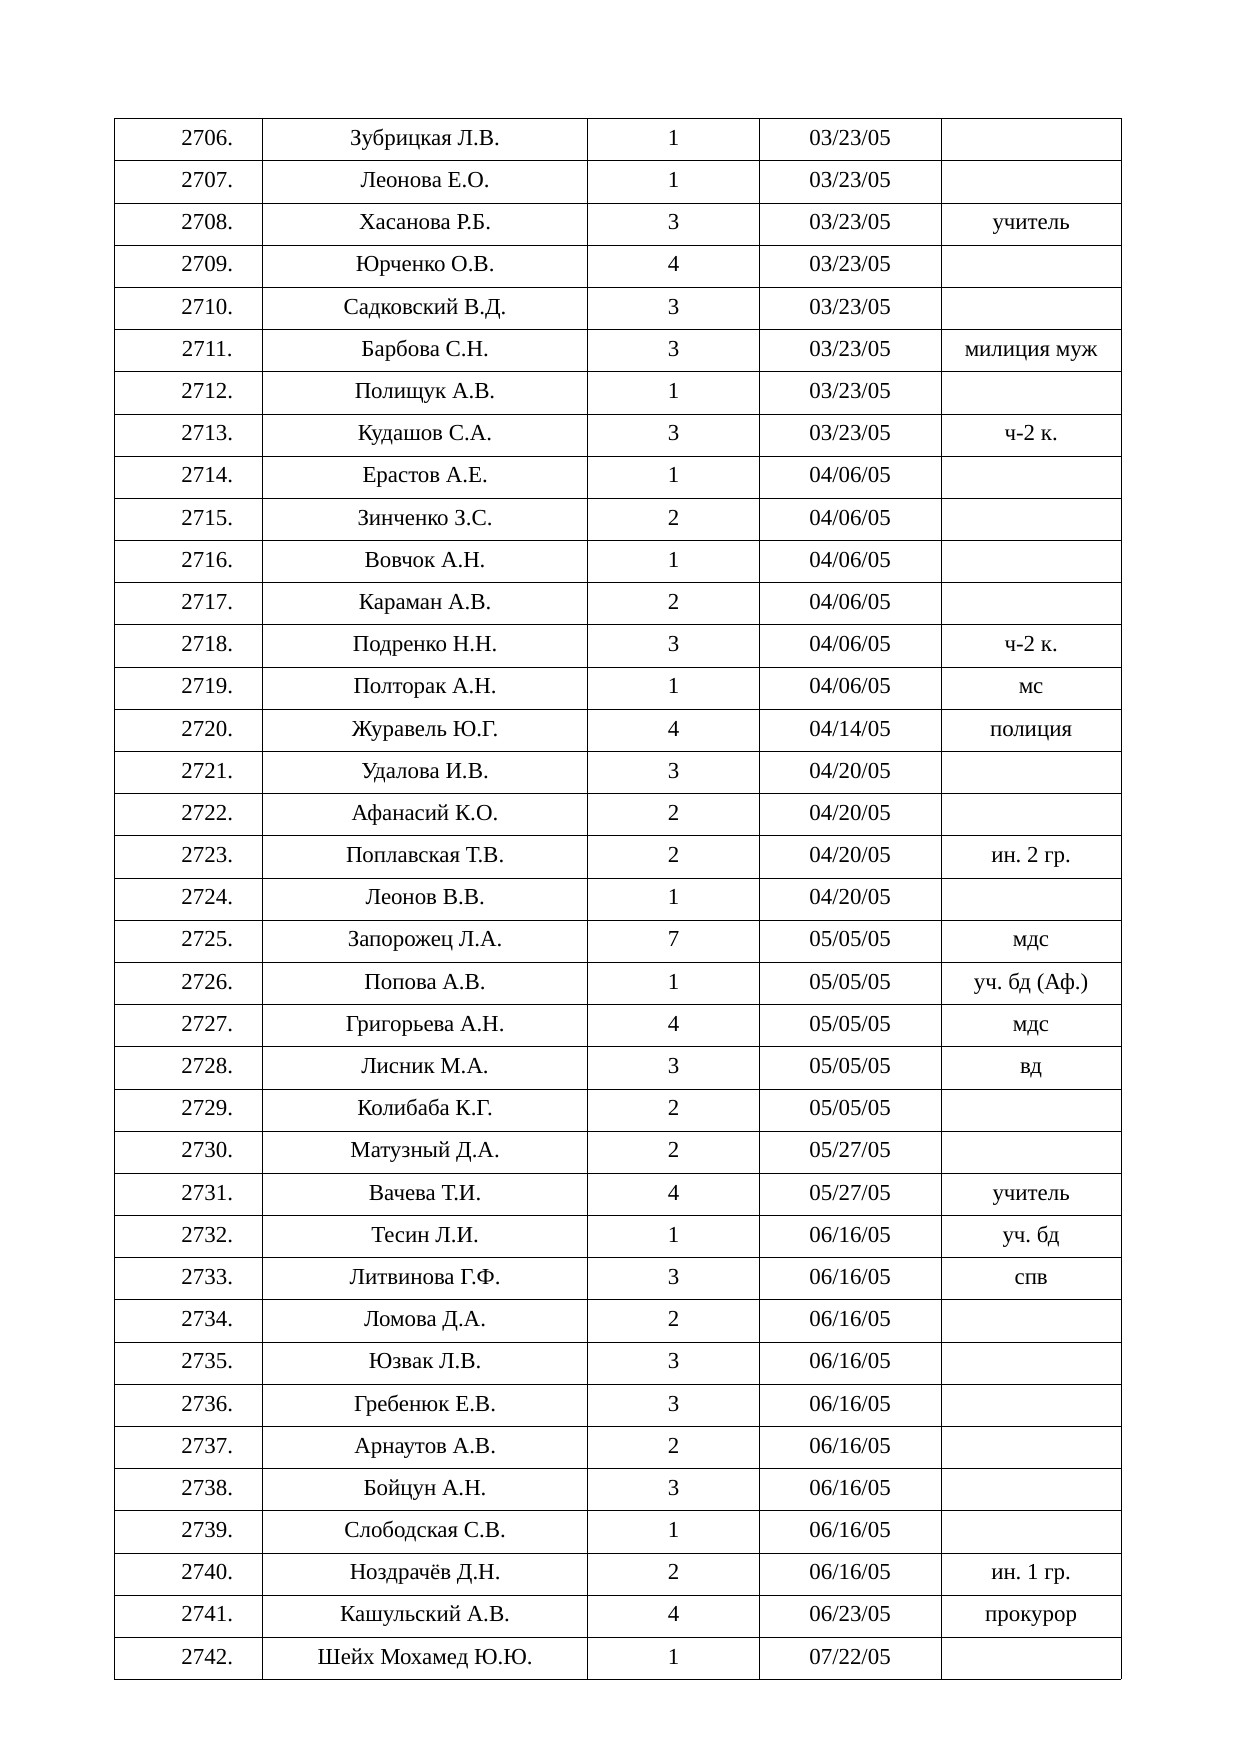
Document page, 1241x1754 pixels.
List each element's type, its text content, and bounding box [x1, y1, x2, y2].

table_cell [115, 1385, 262, 1426]
table_cell Слободская С.В. [263, 1511, 587, 1552]
table_cell [942, 246, 1121, 287]
table_cell [115, 1005, 262, 1046]
table_cell [115, 794, 262, 835]
table_cell Вачева Т.И. [263, 1174, 587, 1215]
table_cell Кашульский А.В. [263, 1596, 587, 1637]
table_cell [115, 1511, 262, 1552]
table_cell мдс [942, 1005, 1121, 1046]
table_cell милиция муж [942, 330, 1121, 371]
table_cell 3 [588, 752, 759, 793]
table_cell [115, 1300, 262, 1342]
table_cell Садковский В.Д. [263, 288, 587, 329]
table_cell мдс [942, 921, 1121, 962]
table_cell 06.04.05 [760, 457, 941, 498]
table_cell 23.03.05 [760, 372, 941, 413]
table_cell 23.03.05 [760, 330, 941, 371]
table_cell [115, 246, 262, 287]
table_cell 4 [588, 246, 759, 287]
table_cell Лисник М.А. [263, 1047, 587, 1088]
table_cell Поплавская Т.В. [263, 836, 587, 877]
table_cell 2 [588, 1427, 759, 1468]
table_cell 3 [588, 1385, 759, 1426]
table_cell 1 [588, 1638, 759, 1679]
table_cell 3 [588, 1343, 759, 1384]
table_cell [115, 836, 262, 877]
table_cell [942, 1090, 1121, 1131]
table_cell [942, 1469, 1121, 1510]
table_cell Гребенюк Е.В. [263, 1385, 587, 1426]
table_cell Хасанова Р.Б. [263, 204, 587, 245]
table_cell Литвинова Г.Ф. [263, 1258, 587, 1299]
table_cell Леонов В.В. [263, 879, 587, 920]
table_cell [942, 372, 1121, 413]
table_cell 20.04.05 [760, 752, 941, 793]
table_cell 16.06.05 [760, 1469, 941, 1510]
table_cell [942, 119, 1121, 160]
table_cell [942, 541, 1121, 582]
table_cell 16.06.05 [760, 1427, 941, 1468]
table_cell 23.03.05 [760, 161, 941, 202]
table_cell [942, 1511, 1121, 1552]
table_cell 2 [588, 1090, 759, 1131]
table_cell 05.05.05 [760, 963, 941, 1004]
table_cell 05.05.05 [760, 1047, 941, 1088]
table_cell 23.03.05 [760, 119, 941, 160]
table_cell Юзвак Л.В. [263, 1343, 587, 1384]
table_cell 1 [588, 1216, 759, 1257]
table_cell 4 [588, 1596, 759, 1637]
table_cell полиция [942, 710, 1121, 751]
table_cell [942, 583, 1121, 624]
table_cell Барбова С.Н. [263, 330, 587, 371]
table_cell мс [942, 668, 1121, 709]
table_cell прокурор [942, 1596, 1121, 1637]
table_cell 20.04.05 [760, 794, 941, 835]
table_cell [942, 1132, 1121, 1173]
table_cell 4 [588, 710, 759, 751]
table_cell [115, 710, 262, 751]
table_cell Попова А.В. [263, 963, 587, 1004]
table_cell 05.05.05 [760, 1090, 941, 1131]
table_cell Бойцун А.Н. [263, 1469, 587, 1510]
table_cell 27.05.05 [760, 1132, 941, 1173]
table_cell 20.04.05 [760, 836, 941, 877]
table_cell 06.04.05 [760, 541, 941, 582]
table_cell 3 [588, 1047, 759, 1088]
table_cell [942, 752, 1121, 793]
table_cell [115, 330, 262, 371]
table_cell вд [942, 1047, 1121, 1088]
table_cell 16.06.05 [760, 1258, 941, 1299]
table_cell Афанасий К.О. [263, 794, 587, 835]
table_cell [115, 583, 262, 624]
table_cell [115, 1427, 262, 1468]
table_cell [115, 1638, 262, 1679]
table_cell [115, 921, 262, 962]
table_cell [115, 457, 262, 498]
table_cell 3 [588, 1258, 759, 1299]
table_cell 20.04.05 [760, 879, 941, 920]
table_cell [115, 1216, 262, 1257]
table_cell Колибаба К.Г. [263, 1090, 587, 1131]
table_cell Зубрицкая Л.В. [263, 119, 587, 160]
table_cell [115, 288, 262, 329]
table_cell ин. 1 гр. [942, 1554, 1121, 1595]
table_cell 06.04.05 [760, 625, 941, 667]
table_cell Ноздрачёв Д.Н. [263, 1554, 587, 1595]
table_cell Полторак А.Н. [263, 668, 587, 709]
table_cell [942, 1300, 1121, 1342]
table_cell 2 [588, 1554, 759, 1595]
table_cell [115, 415, 262, 456]
table_cell [115, 1090, 262, 1131]
table_cell 1 [588, 1511, 759, 1552]
table_cell [115, 499, 262, 540]
table_cell [115, 541, 262, 582]
table_cell 16.06.05 [760, 1385, 941, 1426]
table_cell 06.04.05 [760, 668, 941, 709]
table_cell Зинченко З.С. [263, 499, 587, 540]
table_cell 3 [588, 330, 759, 371]
table_cell 7 [588, 921, 759, 962]
table_cell [942, 1385, 1121, 1426]
table_cell 1 [588, 372, 759, 413]
table_cell Вовчок А.Н. [263, 541, 587, 582]
table_cell [942, 161, 1121, 202]
table_cell 1 [588, 161, 759, 202]
table_cell [115, 1343, 262, 1384]
table_cell учитель [942, 204, 1121, 245]
table_cell 06.04.05 [760, 583, 941, 624]
table_cell 16.06.05 [760, 1511, 941, 1552]
table_cell [115, 204, 262, 245]
table_cell [115, 668, 262, 709]
table_cell 2 [588, 1132, 759, 1173]
table_cell 1 [588, 119, 759, 160]
table_cell 14.04.05 [760, 710, 941, 751]
table_cell [115, 625, 262, 667]
table_cell 16.06.05 [760, 1554, 941, 1595]
table_cell 23.06.05 [760, 1596, 941, 1637]
table_cell [115, 1469, 262, 1510]
table_cell ч-2 к. [942, 625, 1121, 667]
table_cell 1 [588, 879, 759, 920]
table_cell [115, 879, 262, 920]
table_cell Шейх Мохамед Ю.Ю. [263, 1638, 587, 1679]
table_cell [115, 372, 262, 413]
table_cell 06.04.05 [760, 499, 941, 540]
table_cell [115, 161, 262, 202]
table_cell [942, 879, 1121, 920]
table_cell 27.05.05 [760, 1174, 941, 1215]
table_cell Матузный Д.А. [263, 1132, 587, 1173]
table_cell 2 [588, 1300, 759, 1342]
table_cell Журавель Ю.Г. [263, 710, 587, 751]
table_cell [942, 288, 1121, 329]
table_cell 2 [588, 836, 759, 877]
table_cell Григорьева А.Н. [263, 1005, 587, 1046]
table_cell 23.03.05 [760, 288, 941, 329]
table_cell Арнаутов А.В. [263, 1427, 587, 1468]
table_cell 23.03.05 [760, 415, 941, 456]
table_cell 3 [588, 415, 759, 456]
table_cell [115, 1047, 262, 1088]
table_cell [115, 1132, 262, 1173]
table_cell [115, 119, 262, 160]
table_cell 05.05.05 [760, 1005, 941, 1046]
table_cell 1 [588, 668, 759, 709]
table_cell Караман А.В. [263, 583, 587, 624]
table_cell 16.06.05 [760, 1300, 941, 1342]
table_cell Подренко Н.Н. [263, 625, 587, 667]
table_cell Кудашов С.А. [263, 415, 587, 456]
table_cell 2 [588, 794, 759, 835]
table_cell 16.06.05 [760, 1343, 941, 1384]
table_cell 1 [588, 963, 759, 1004]
table_cell уч. бд [942, 1216, 1121, 1257]
table_cell [942, 1638, 1121, 1679]
table_cell уч. бд (Аф.) [942, 963, 1121, 1004]
table_cell [942, 794, 1121, 835]
table_cell Юрченко О.В. [263, 246, 587, 287]
table_cell [942, 1427, 1121, 1468]
table_cell Полищук А.В. [263, 372, 587, 413]
table_cell [942, 1343, 1121, 1384]
table_cell 1 [588, 541, 759, 582]
table_cell 4 [588, 1174, 759, 1215]
table_cell 4 [588, 1005, 759, 1046]
table_cell [115, 963, 262, 1004]
table_cell ч-2 к. [942, 415, 1121, 456]
table_cell 23.03.05 [760, 246, 941, 287]
table_cell [115, 1258, 262, 1299]
table_cell [115, 752, 262, 793]
table_cell 05.05.05 [760, 921, 941, 962]
table_cell спв [942, 1258, 1121, 1299]
table_cell Удалова И.В. [263, 752, 587, 793]
table_cell 3 [588, 625, 759, 667]
table_cell [942, 457, 1121, 498]
table_cell 1 [588, 457, 759, 498]
table_cell 16.06.05 [760, 1216, 941, 1257]
table_cell Запорожец Л.А. [263, 921, 587, 962]
table_cell [115, 1596, 262, 1637]
table_cell Ломова Д.А. [263, 1300, 587, 1342]
table_cell 22.07.05 [760, 1638, 941, 1679]
table_cell [115, 1554, 262, 1595]
table_cell 2 [588, 583, 759, 624]
table_cell 3 [588, 1469, 759, 1510]
table_cell 2 [588, 499, 759, 540]
table_cell [115, 1174, 262, 1215]
table_cell Леонова Е.О. [263, 161, 587, 202]
table_cell ин. 2 гр. [942, 836, 1121, 877]
table_cell Ерастов А.Е. [263, 457, 587, 498]
table_cell 3 [588, 288, 759, 329]
table_cell 3 [588, 204, 759, 245]
table_cell [942, 499, 1121, 540]
table_cell учитель [942, 1174, 1121, 1215]
table_cell Тесин Л.И. [263, 1216, 587, 1257]
table_cell 23.03.05 [760, 204, 941, 245]
